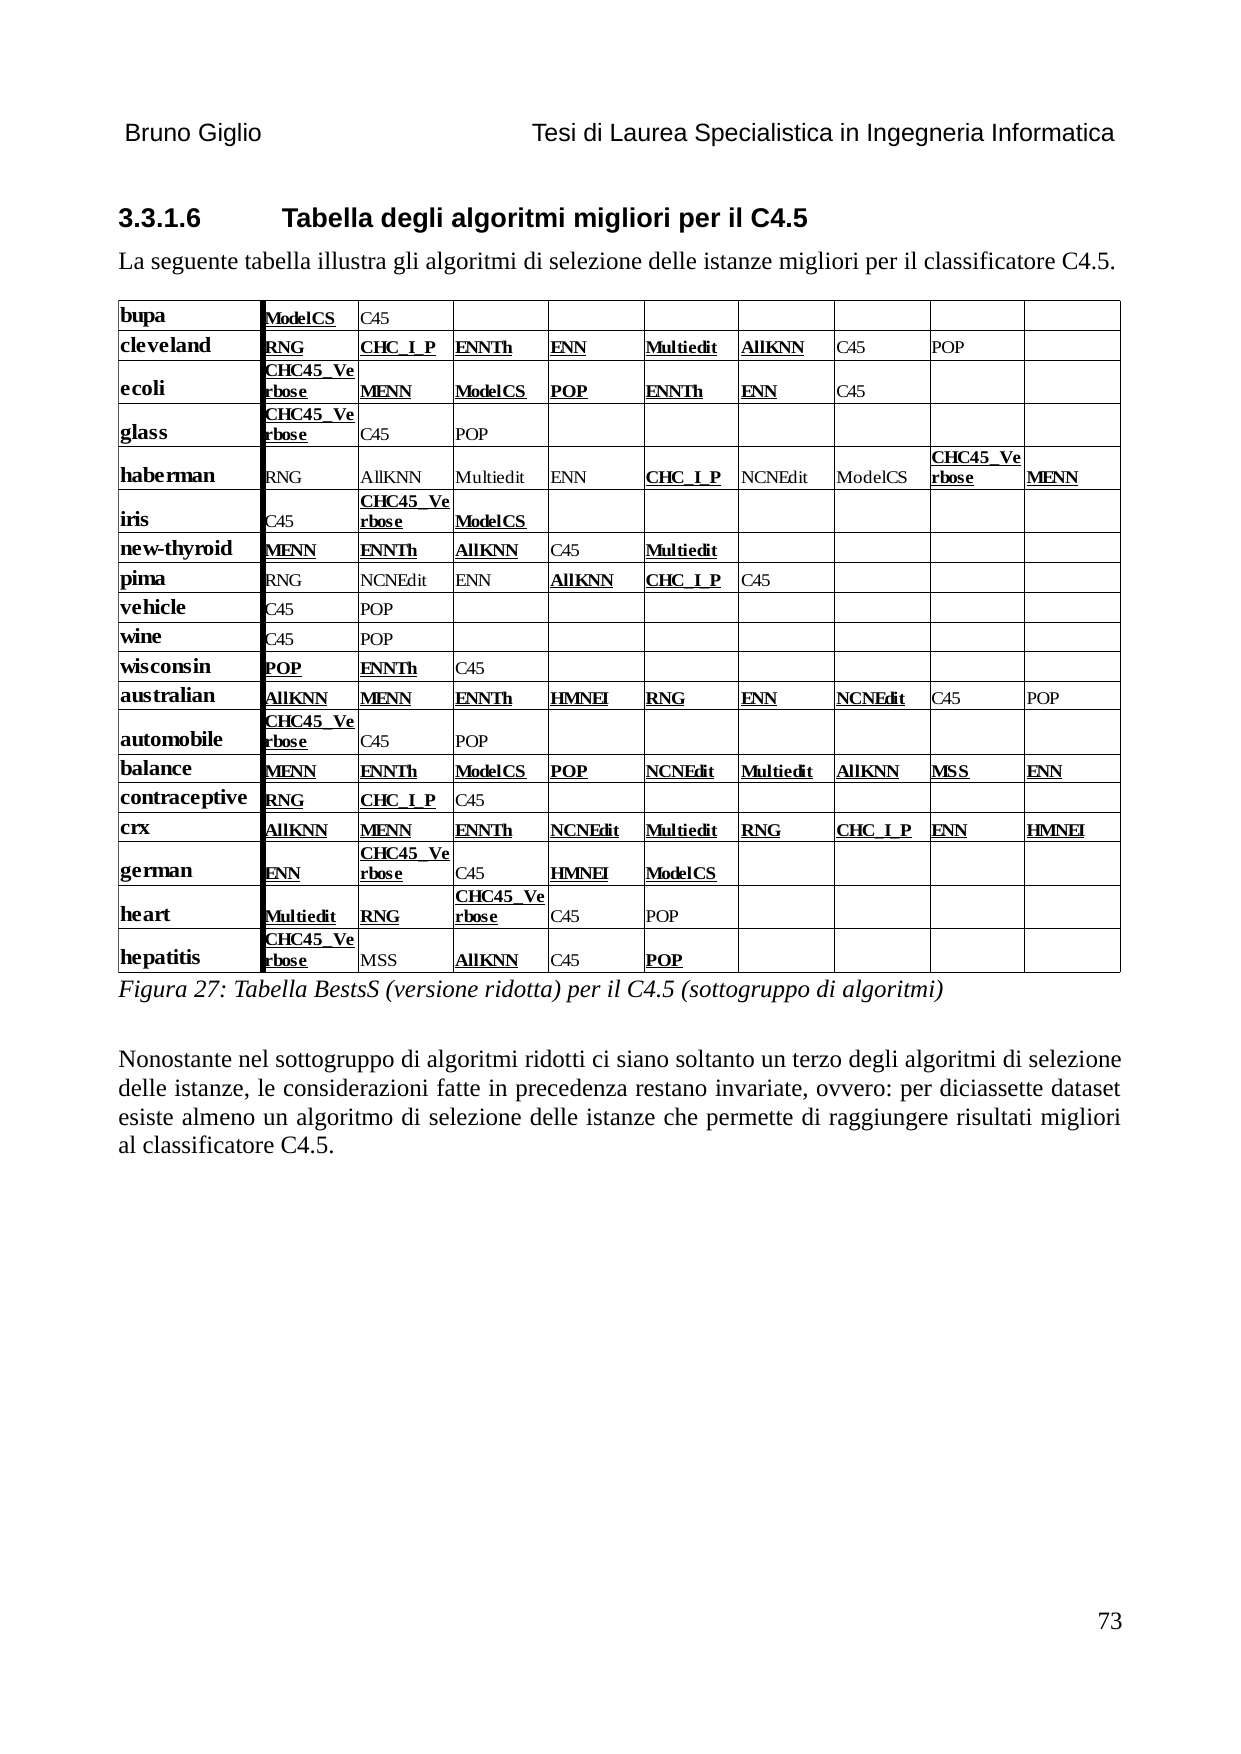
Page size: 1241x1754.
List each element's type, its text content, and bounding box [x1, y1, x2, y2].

text Figura 27: Tabella BestsS (versione ridotta) per il C4.5 (sottogruppo di algoritmi) [118, 313, 1122, 1003]
text La seguente tabella illustra gli algoritmi di selezione delle istanze migliori per il classificatore C4.5. [118, 246, 1122, 274]
text Nonostante nel sottogruppo di algoritmi ridotti ci siano soltanto un terzo degli algoritmi di selezione delle istanze, le considerazioni fatte in precedenza restano invariate, ovvero: per diciassette dataset esiste almeno un algoritmo di selezione delle istanze che permette di raggiungere risultati migliori al classificatore C4.5. [118, 1044, 1122, 1159]
subtitle Tabella degli algoritmi migliori per il C4.5 [118, 202, 1122, 233]
